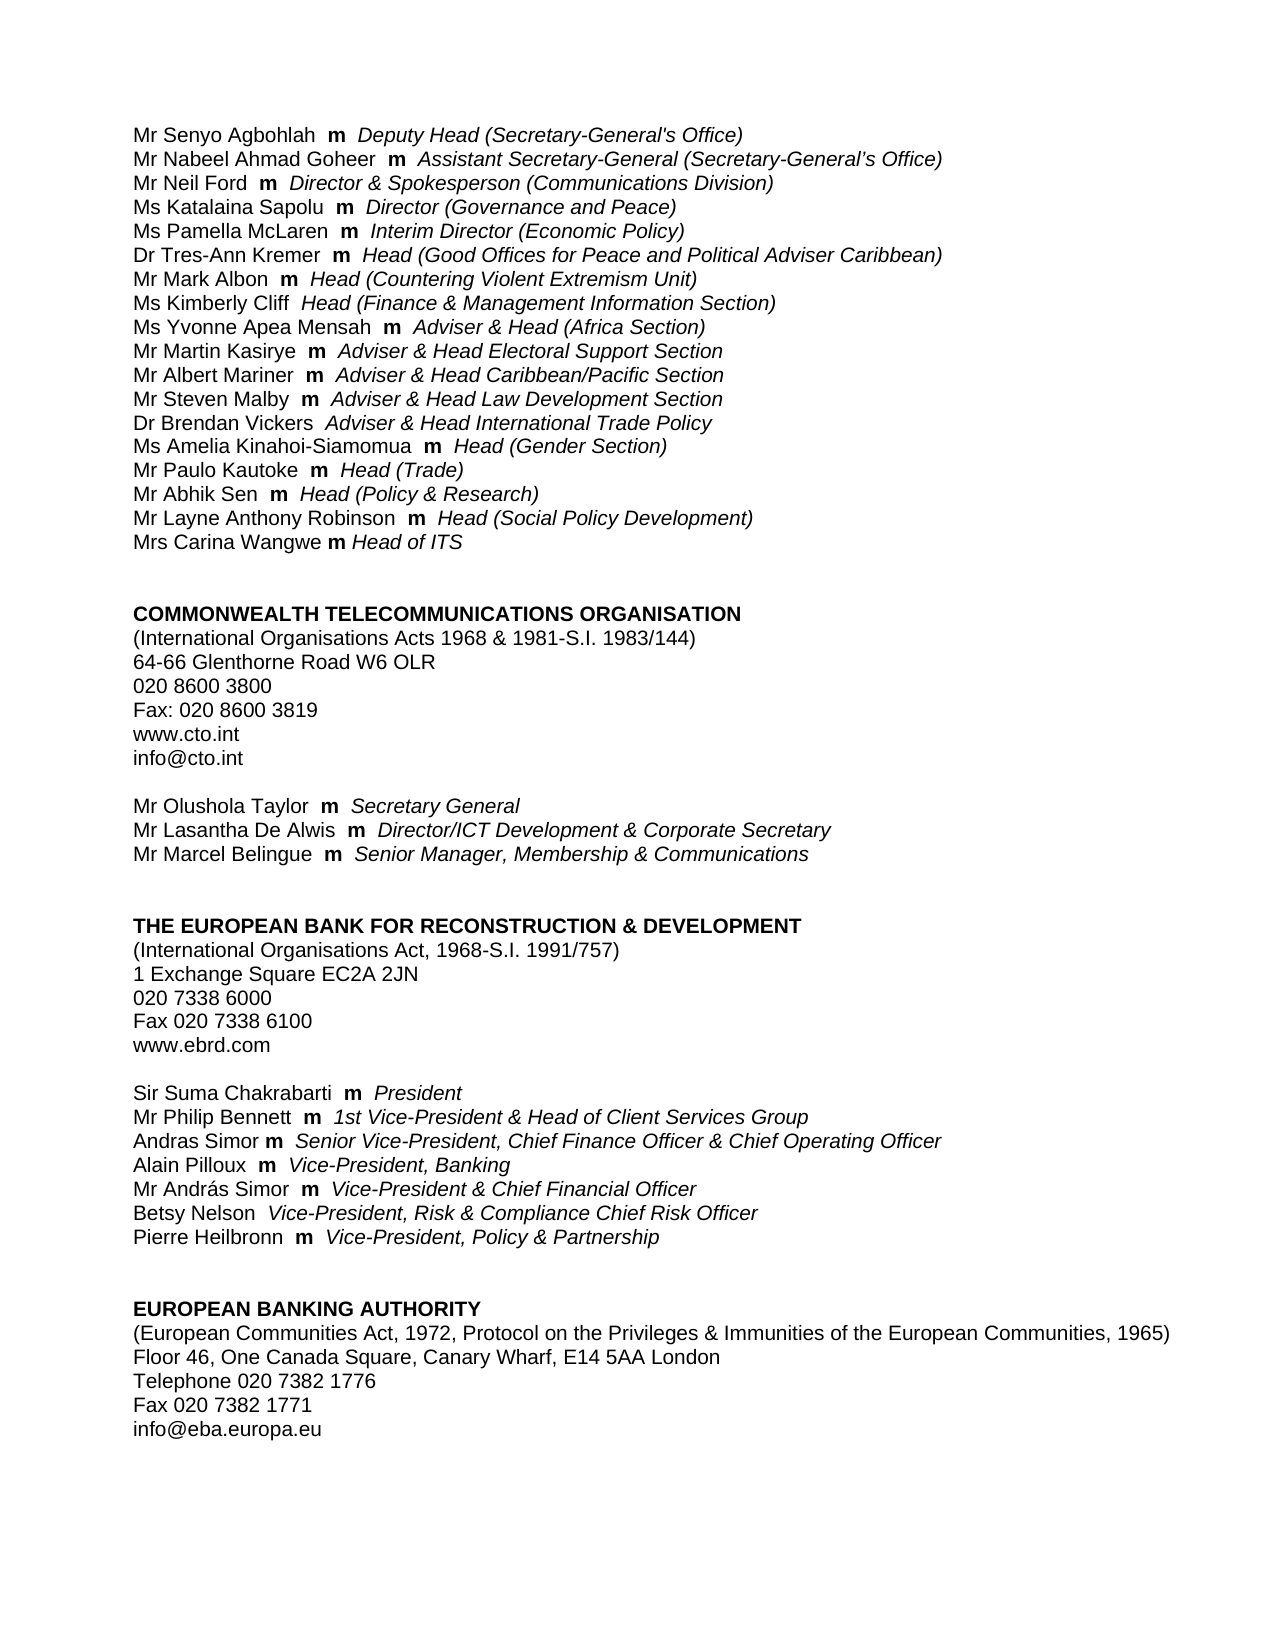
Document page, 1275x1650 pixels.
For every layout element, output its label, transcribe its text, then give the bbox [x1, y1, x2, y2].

text Mr András Simor m Vice-President & Chief Financial Officer [133, 1177, 1181, 1201]
text www.cto.int [133, 722, 1181, 746]
text Mrs Carina Wangwe m Head of ITS [133, 530, 1181, 554]
text Mr Marcel Belingue m Senior Manager, Membership & Communications [133, 842, 1181, 866]
text (European Communities Act, 1972, Protocol on the Privileges & Immunities of the European Communities, 1965) [133, 1321, 1181, 1345]
text Mr Olushola Taylor m Secretary General [133, 794, 1197, 818]
text (International Organisations Act, 1968-S.I. 1991/757) [133, 937, 1181, 961]
text Mr Lasantha De Alwis m Director/ICT Development & Corporate Secretary [133, 818, 1181, 842]
text Mr Layne Anthony Robinson m Head (Social Policy Development) [133, 506, 1181, 530]
text Mr Martin Kasirye m Adviser & Head Electoral Support Section [133, 338, 1181, 362]
text Mr Nabeel Ahmad Goheer m Assistant Secretary-General (Secretary-General’s Office) [133, 147, 1181, 171]
text Dr Brendan Vickers Adviser & Head International Trade Policy [133, 410, 1181, 434]
text Dr Tres-Ann Kremer m Head (Good Offices for Peace and Political Adviser Caribbean) [133, 243, 1181, 267]
text Mr Philip Bennett m 1st Vice-President & Head of Client Services Group [133, 1105, 1181, 1129]
text Ms Yvonne Apea Mensah m Adviser & Head (Africa Section) [133, 314, 1181, 338]
text Mr Albert Mariner m Adviser & Head Caribbean/Pacific Section [133, 362, 1181, 386]
text (International Organisations Acts 1968 & 1981-S.I. 1983/144) [133, 626, 1181, 650]
text Mr Senyo Agbohlah m Deputy Head (Secretary-General's Office) [133, 123, 1181, 147]
text Mr Abhik Sen m Head (Policy & Research) [133, 482, 1181, 506]
text 64-66 Glenthorne Road W6 OLR [133, 650, 1181, 674]
text 020 8600 3800 [133, 674, 1181, 698]
text 020 7338 6000 [133, 985, 1181, 1009]
text Ms Pamella McLaren m Interim Director (Economic Policy) [133, 219, 1181, 243]
text Fax 020 7338 6100 [133, 1009, 1181, 1033]
text Pierre Heilbronn m Vice-President, Policy & Partnership [133, 1225, 1181, 1249]
text COMMONWEALTH TELECOMMUNICATIONS ORGANISATION [133, 602, 1181, 626]
text Mr Paulo Kautoke m Head (Trade) [133, 458, 1181, 482]
text Ms Amelia Kinahoi-Siamomua m Head (Gender Section) [133, 434, 1181, 458]
text THE EUROPEAN BANK FOR RECONSTRUCTION & DEVELOPMENT [133, 913, 1181, 937]
text Floor 46, One Canada Square, Canary Wharf, E14 5AA London [133, 1345, 1181, 1369]
text 1 Exchange Square EC2A 2JN [133, 961, 1181, 985]
text Ms Kimberly Cliff Head (Finance & Management Information Section) [133, 291, 1181, 314]
text Mr Steven Malby m Adviser & Head Law Development Section [133, 386, 1181, 410]
text www.ebrd.com [133, 1033, 1181, 1057]
text Fax 020 7382 1771 [133, 1393, 1181, 1417]
text info@eba.europa.eu [133, 1417, 1181, 1441]
text Alain Pilloux m Vice-President, Banking [133, 1153, 1182, 1177]
text EUROPEAN BANKING AUTHORITY [133, 1297, 1181, 1321]
text Ms Katalaina Sapolu m Director (Governance and Peace) [133, 195, 1181, 219]
text Telephone 020 7382 1776 [133, 1369, 1181, 1393]
text Mr Mark Albon m Head (Countering Violent Extremism Unit) [133, 267, 1181, 291]
text Andras Simor m Senior Vice-President, Chief Finance Officer & Chief Operating Officer [133, 1129, 1181, 1153]
text Sir Suma Chakrabarti m President [133, 1081, 1181, 1105]
text info@cto.int [133, 746, 1181, 770]
text Fax: 020 8600 3819 [133, 698, 1181, 722]
text Mr Neil Ford m Director & Spokesperson (Communications Division) [133, 171, 1181, 195]
text Betsy Nelson Vice-President, Risk & Compliance Chief Risk Officer [133, 1201, 1181, 1225]
